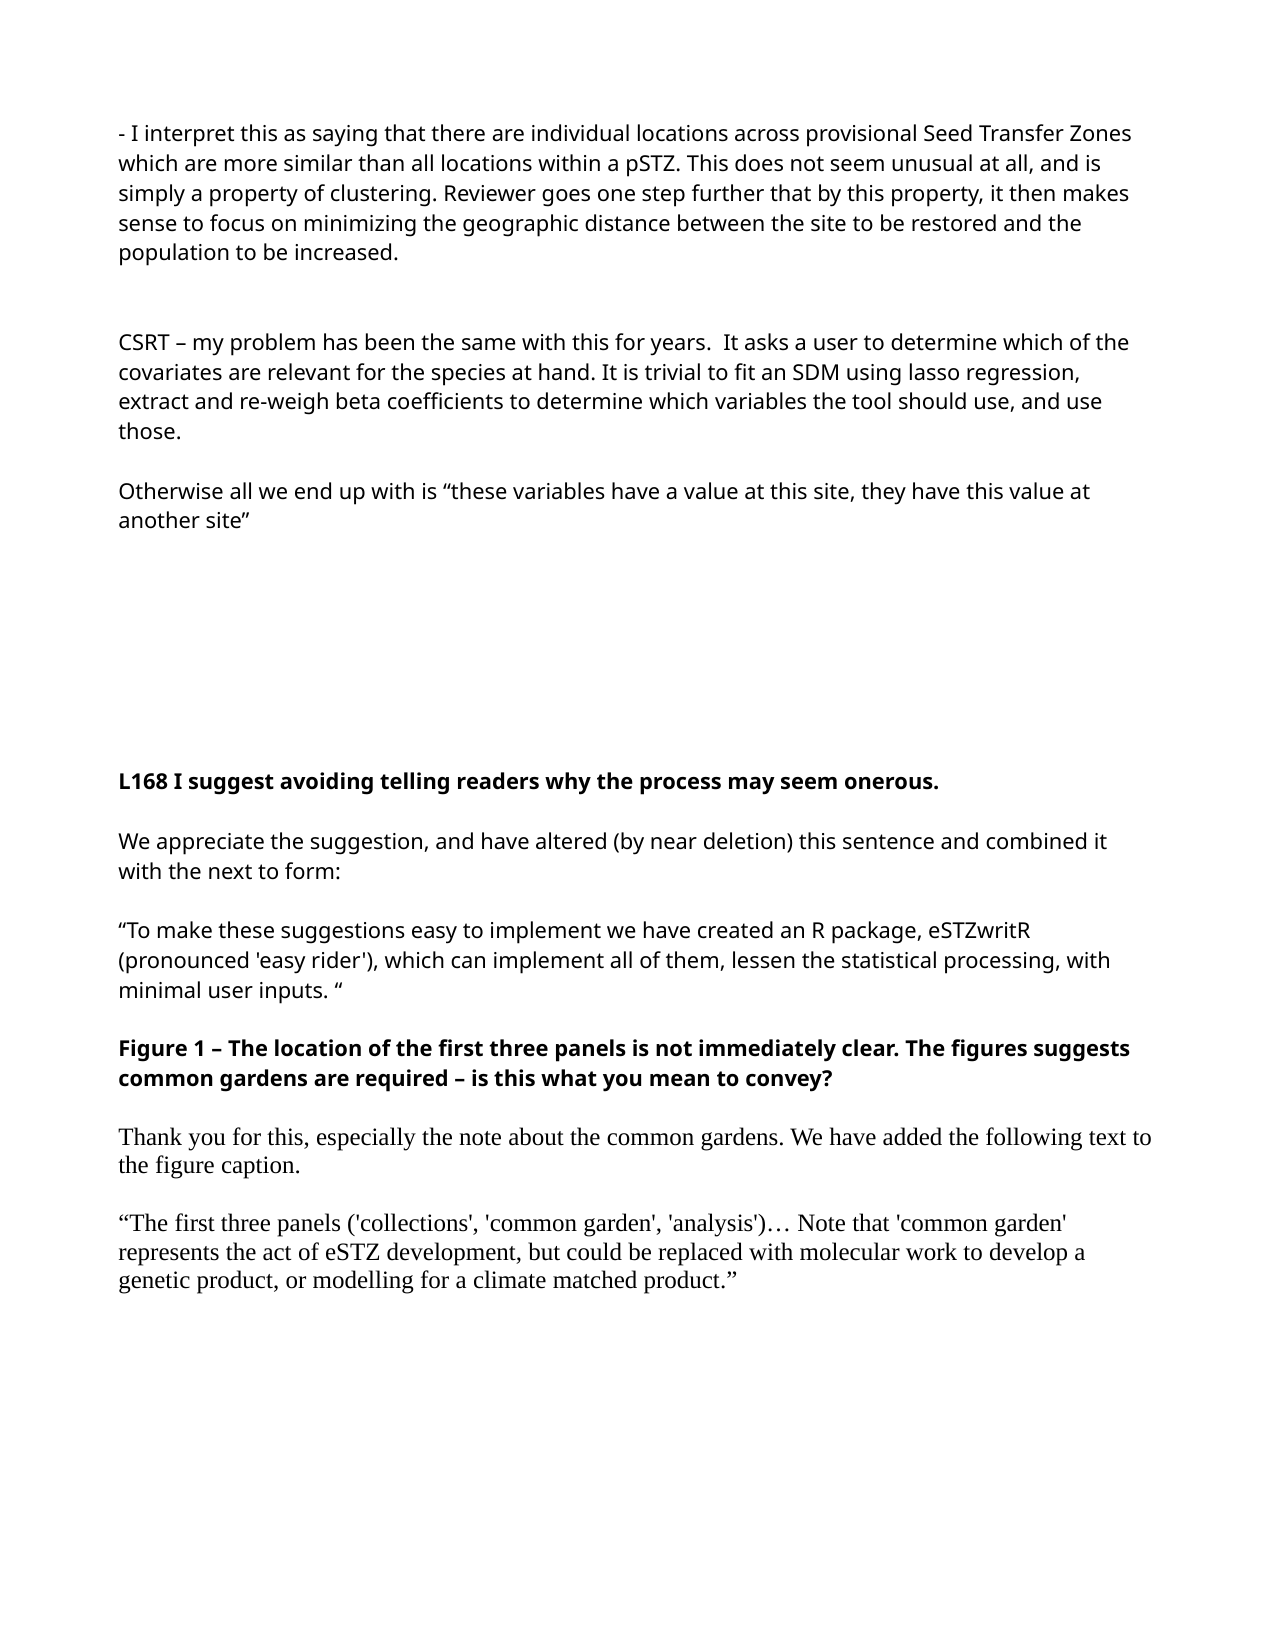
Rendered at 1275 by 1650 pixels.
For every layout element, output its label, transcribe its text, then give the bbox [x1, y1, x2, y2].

text “To make these suggestions easy to implement we have created an R package, eSTZwritR (pronounced 'easy rider'), which can implement all of them, lessen the statistical processing, with minimal user inputs. “ [118, 915, 1157, 1033]
text Otherwise all we end up with is “these variables have a value at this site, they have this value at another site” [118, 476, 1157, 535]
text Figure 1 – The location of the first three panels is not immediately clear. The figures suggests common gardens are required – is this what you mean to convey? [118, 1033, 1157, 1122]
text - I interpret this as saying that there are individual locations across provisional Seed Transfer Zones which are more similar than all locations within a pSTZ. This does not seem unusual at all, and is simply a property of clustering. Reviewer goes one step further that by this property, it then makes sense to focus on minimizing the geographic distance between the site to be restored and the population to be increased. [118, 118, 1157, 267]
text CSRT – my problem has been the same with this for years. It asks a user to determine which of the covariates are relevant for the species at hand. It is trivial to fit an SDM using lasso regression, extract and re-weigh beta coefficients to determine which variables the tool should use, and use those. [118, 327, 1157, 446]
text L168 I suggest avoiding telling readers why the process may seem onerous. [118, 737, 1157, 796]
text Thank you for this, especially the note about the common gardens. We have added the following text to the figure caption. [118, 1122, 1157, 1179]
text We appreciate the suggestion, and have altered (by near deletion) this sentence and combined it with the next to form: [118, 826, 1157, 885]
text “The first three panels ('collections', 'common garden', 'analysis')… Note that 'common garden' represents the act of eSTZ development, but could be replaced with molecular work to develop a genetic product, or modelling for a climate matched product.” [118, 1179, 1157, 1323]
